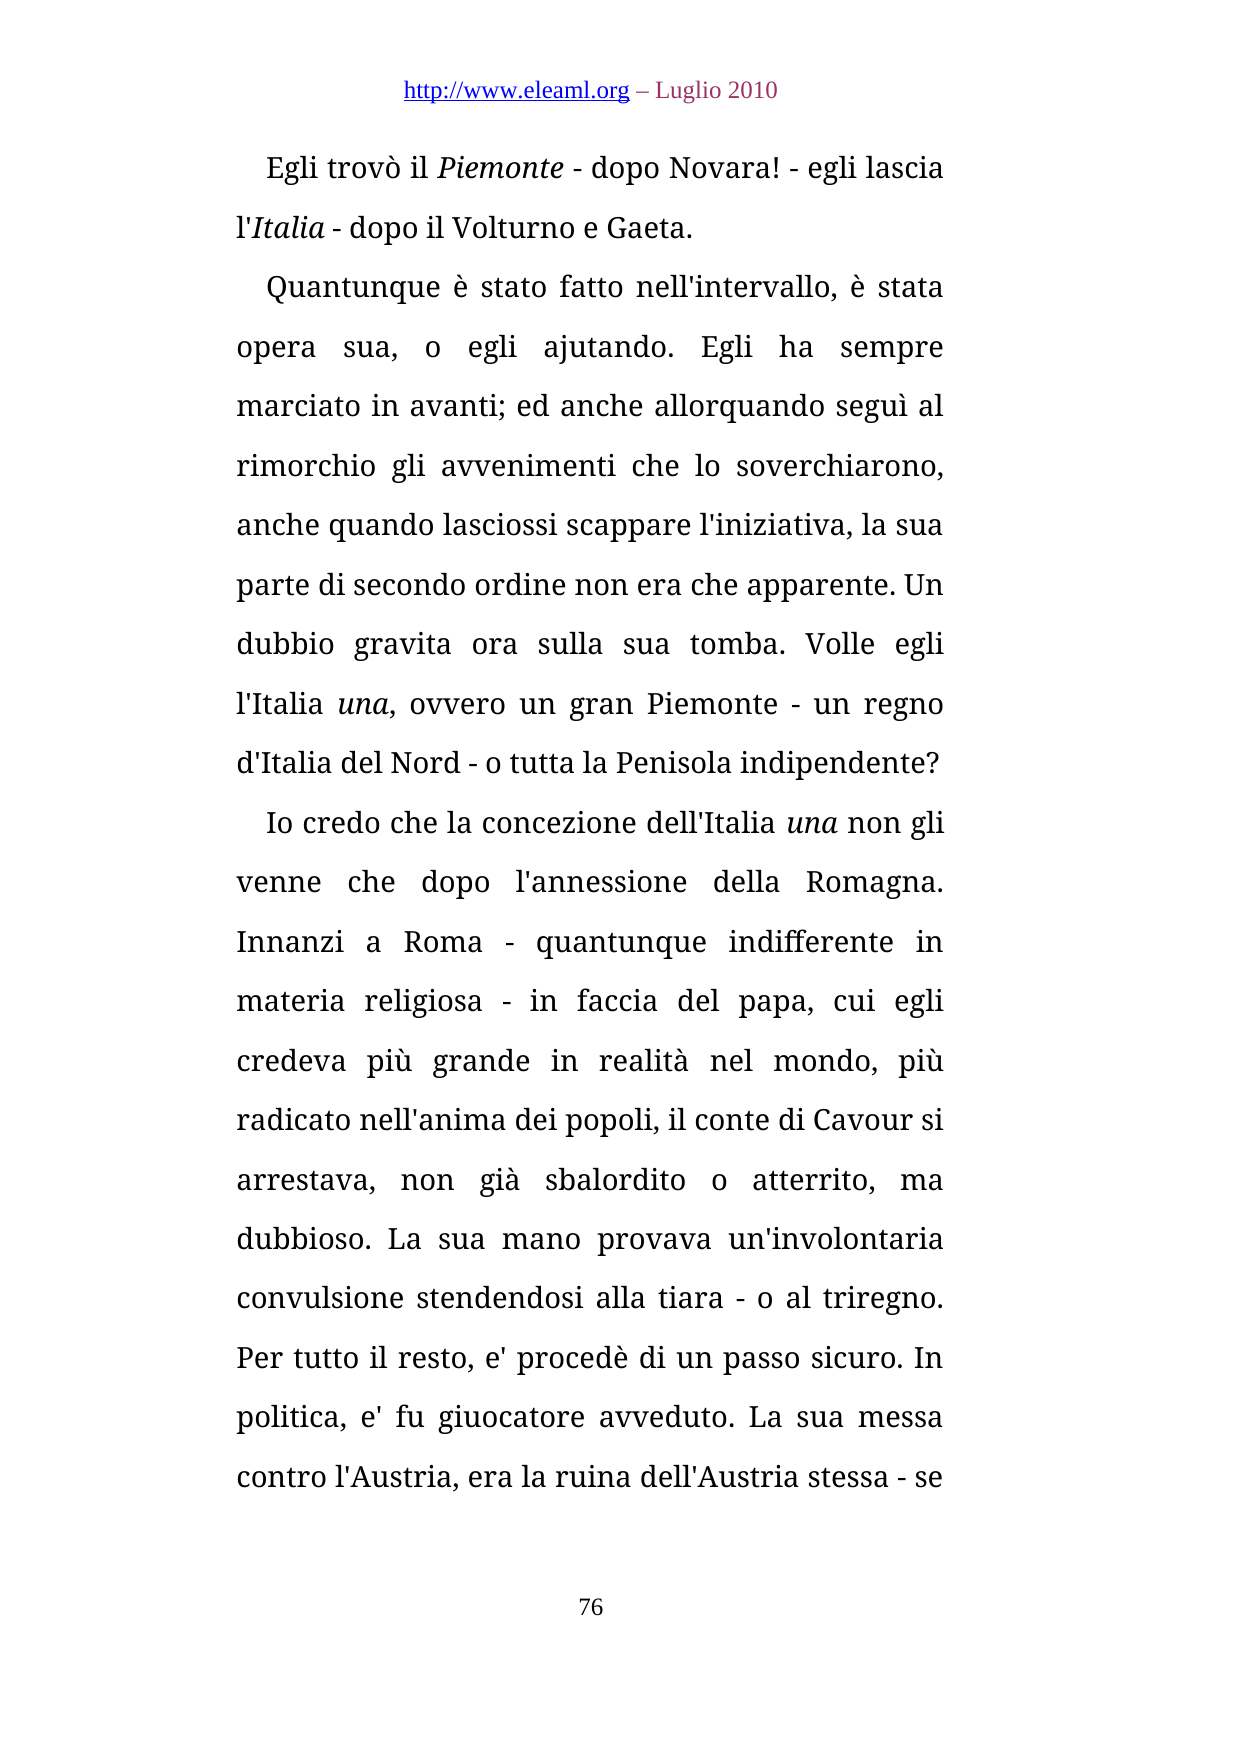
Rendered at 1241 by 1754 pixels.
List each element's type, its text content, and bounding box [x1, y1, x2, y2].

text Quantunque è stato fatto nell'intervallo, è stata opera sua, o egli ajutando. Egli ha sempre marciato in avanti; ed anche allorquando seguì al rimorchio gli avvenimenti che lo soverchiarono, anche quando lasciossi scappare l'iniziativa, la sua parte di secondo ordine non era che apparente. Un dubbio gravita ora sulla sua tomba. Volle egli l'Italia una, ovvero un gran Piemonte - un regno d'Italia del Nord - o tutta la Penisola indipendente? [236, 267, 945, 782]
text Egli trovò il Piemonte - dopo Novara! - egli lascia l'Italia - dopo il Volturno e Gaeta. [236, 148, 945, 247]
text Io credo che la concezione dell'Italia una non gli venne che dopo l'annessione della Romagna. Innanzi a Roma - quantunque indifferente in materia religiosa - in faccia del papa, cui egli credeva più grande in realità nel mondo, più radicato nell'anima dei popoli, il conte di Cavour si arrestava, non già sbalordito o atterrito, ma dubbioso. La sua mano provava un'involontaria convulsione stendendosi alla tiara - o al triregno. Per tutto il resto, e' procedè di un passo sicuro. In politica, e' fu giuocatore avveduto. La sua messa contro l'Austria, era la ruina dell'Austria stessa - se [236, 802, 945, 1496]
